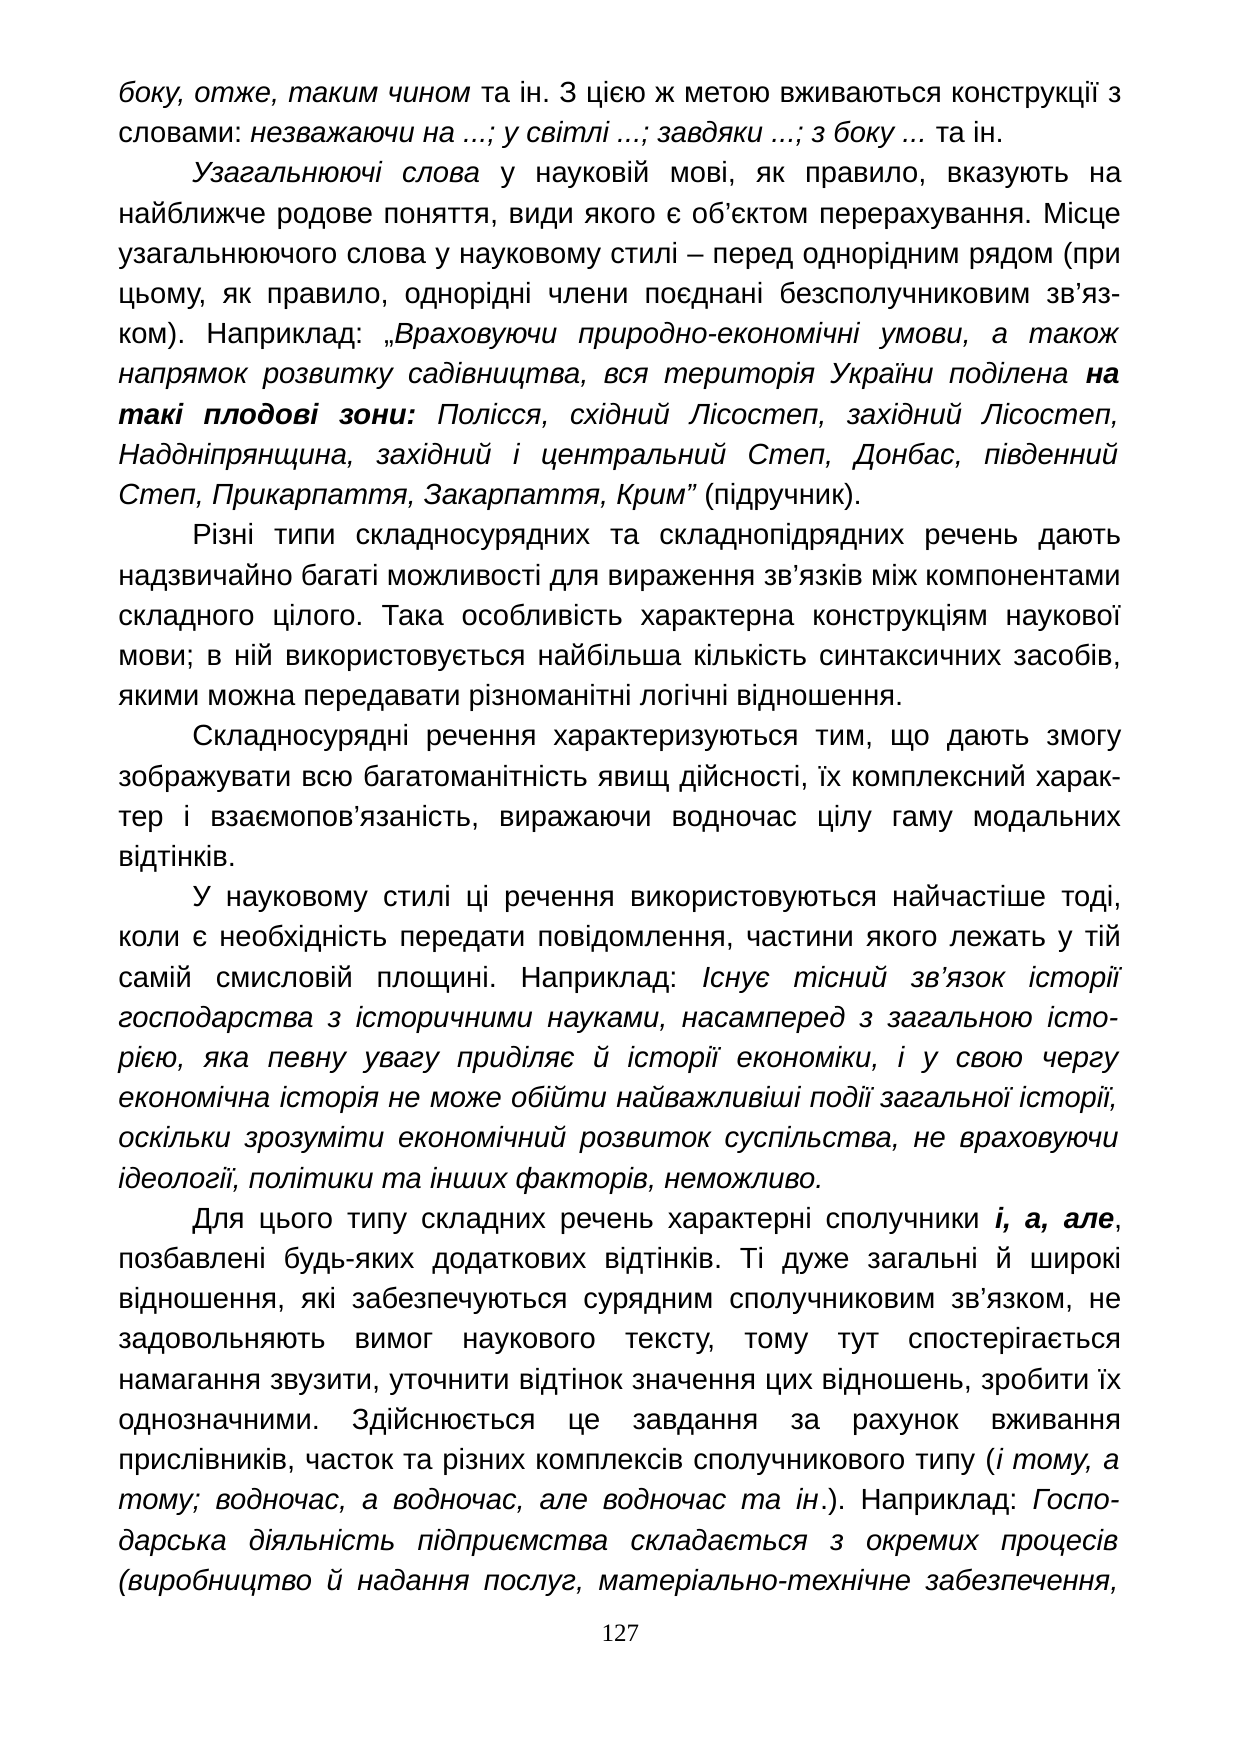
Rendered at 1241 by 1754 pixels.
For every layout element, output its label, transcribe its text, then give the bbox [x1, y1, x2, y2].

text Складносурядні речення характеризуються тим, що дають змогу зображувати всю багатоманітність явищ дійсності, їх комплексний харак-тер і взаємопов’язаність, виражаючи водночас цілу гаму модальних відтінків. [118, 718, 1122, 872]
text Різні типи складносурядних та складнопідрядних речень дають надзвичайно багаті можливості для вираження зв’язків між компонентами складного цілого. Така особливість характерна конструкціям наукової мови; в ній використовується найбільша кількість синтаксичних засобів, якими можна передавати різноманітні логічні відношення. [118, 517, 1122, 712]
text боку, отже, таким чином та ін. З цією ж метою вживаються конструкції з словами: незважаючи на ...; у світлі ...; завдяки ...; з боку ... та ін. [118, 75, 1122, 149]
text Узагальнюючі слова у науковій мові, як правило, вказують на найближче родове поняття, види якого є об’єктом перерахування. Місце узагальнюючого слова у науковому стилі – перед однорідним рядом (при цьому, як правило, однорідні члени поєднані безсполучниковим зв’яз-ком). Наприклад: „Враховуючи природно-економічні умови, а також напрямок розвитку садівництва, вся територія України поділена на такі плодові зони: Полісся, східний Лісостеп, західний Лісостеп, Наддніпрянщина, західний і центральний Степ, Донбас, південний Степ, Прикарпаття, Закарпаття, Крим” (підручник). [118, 155, 1122, 511]
text У науковому стилі ці речення використовуються найчастіше тоді, коли є необхідність передати повідомлення, частини якого лежать у тій самій смисловій площині. Наприклад: Існує тісний зв’язок історії господарства з історичними науками, насамперед з загальною істо-рією, яка певну увагу приділяє й історії економіки, і у свою чергу економічна історія не може обійти найважливіші події загальної історії, оскільки зрозуміти економічний розвиток суспільства, не враховуючи ідеології, політики та інших факторів, неможливо. [118, 879, 1122, 1194]
text Для цього типу складних речень характерні сполучники і, а, але, позбавлені будь-яких додаткових відтінків. Ті дуже загальні й широкі відношення, які забезпечуються сурядним сполучниковим зв’язком, не задовольняють вимог наукового тексту, тому тут спостерігається намагання звузити, уточнити відтінок значення цих відношень, зробити їх однозначними. Здійснюється це завдання за рахунок вживання прислівників, часток та різних комплексів сполучникового типу (і тому, а тому; водночас, а водночас, але водночас та ін.). Наприклад: Госпо-дарська діяльність підприємства складається з окремих процесів (виробництво й надання послуг, матеріально-технічне забезпечення, [118, 1201, 1122, 1596]
